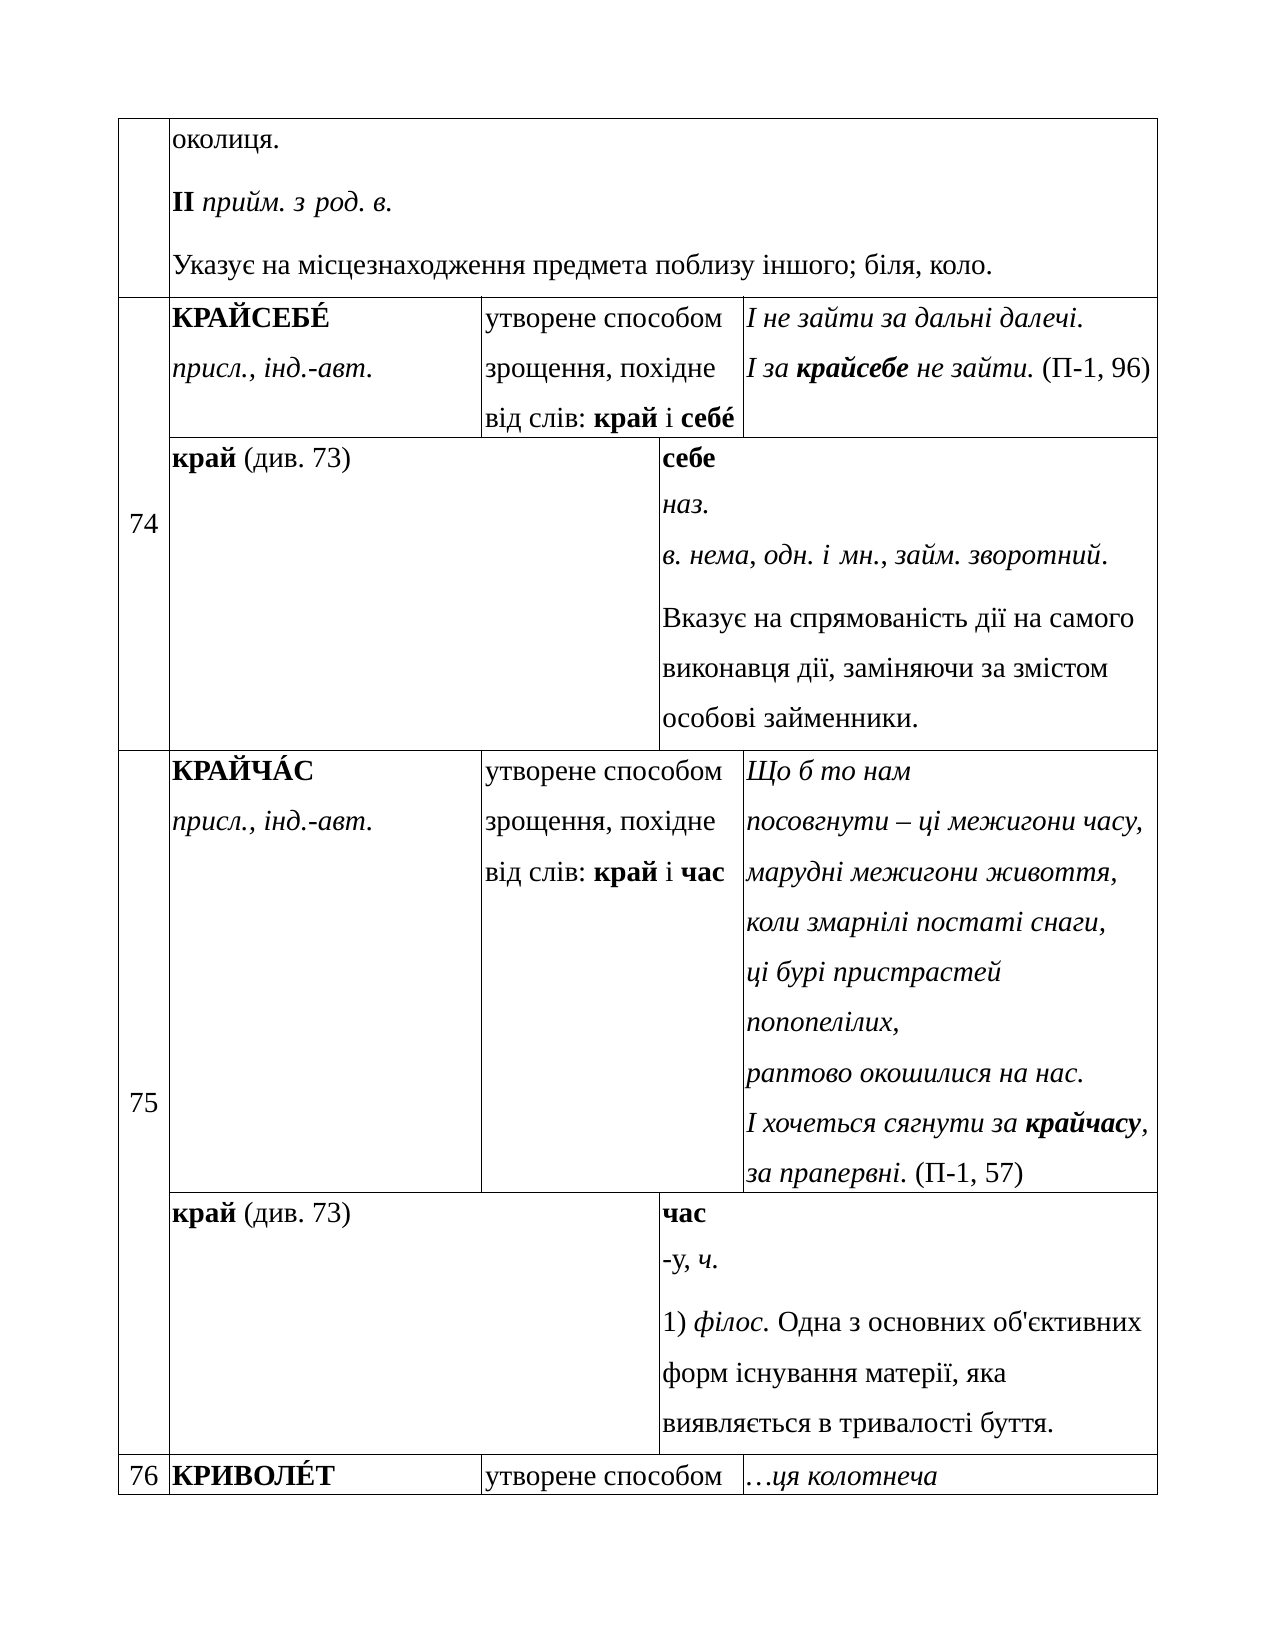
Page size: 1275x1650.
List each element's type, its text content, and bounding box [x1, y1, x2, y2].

table_cell [119, 119, 169, 296]
table_cell себе наз. в. нема, одн. і мн., займ. зворотний. Вказує на спрямованість дії на самого виконавця дії, заміняючи за змістом особові займенники. [660, 438, 1157, 749]
table_cell Крайсебé присл., інд.-авт. [170, 298, 481, 437]
table_cell 75 [119, 751, 169, 1454]
table_cell Крайчáс присл., інд.-авт. [170, 751, 481, 1192]
table_cell …ця колотнеча [744, 1455, 1157, 1494]
table_cell І не зайти за дальні далечі. І за крайсебе не зайти. (П‑1, 96) [744, 298, 1157, 437]
table_cell 76 [119, 1455, 169, 1494]
table_cell час -у, ч. 1) філос. Одна з основних об'єктивних форм існування матерії, яка виявляється в тривалості буття. [660, 1193, 1157, 1454]
table_cell Криволéт [170, 1455, 481, 1494]
table_cell околиця. II прийм. з род. в. Указує на місцезнаходження предмета поблизу іншого; біля, коло. [170, 119, 1157, 296]
table_cell край (див. 73) [170, 438, 659, 749]
table_cell Що б то нам посовгнути – ці межигони часу, марудні межигони живоття, коли змарнілі постаті снаги, ці бурі пристрастей попопелілих, раптово окошилися на нас. І хочеться сягнути за крайчасу, за прапервні. (П‑1, 57) [744, 751, 1157, 1192]
table_cell 74 [119, 298, 169, 749]
table_cell утворене способом зрощення, похідне від слів: край і себé [482, 298, 743, 437]
table_cell утворене способом зрощення, похідне від слів: край і час [482, 751, 743, 1192]
table_cell край (див. 73) [170, 1193, 659, 1454]
table_cell утворене способом [482, 1455, 743, 1494]
